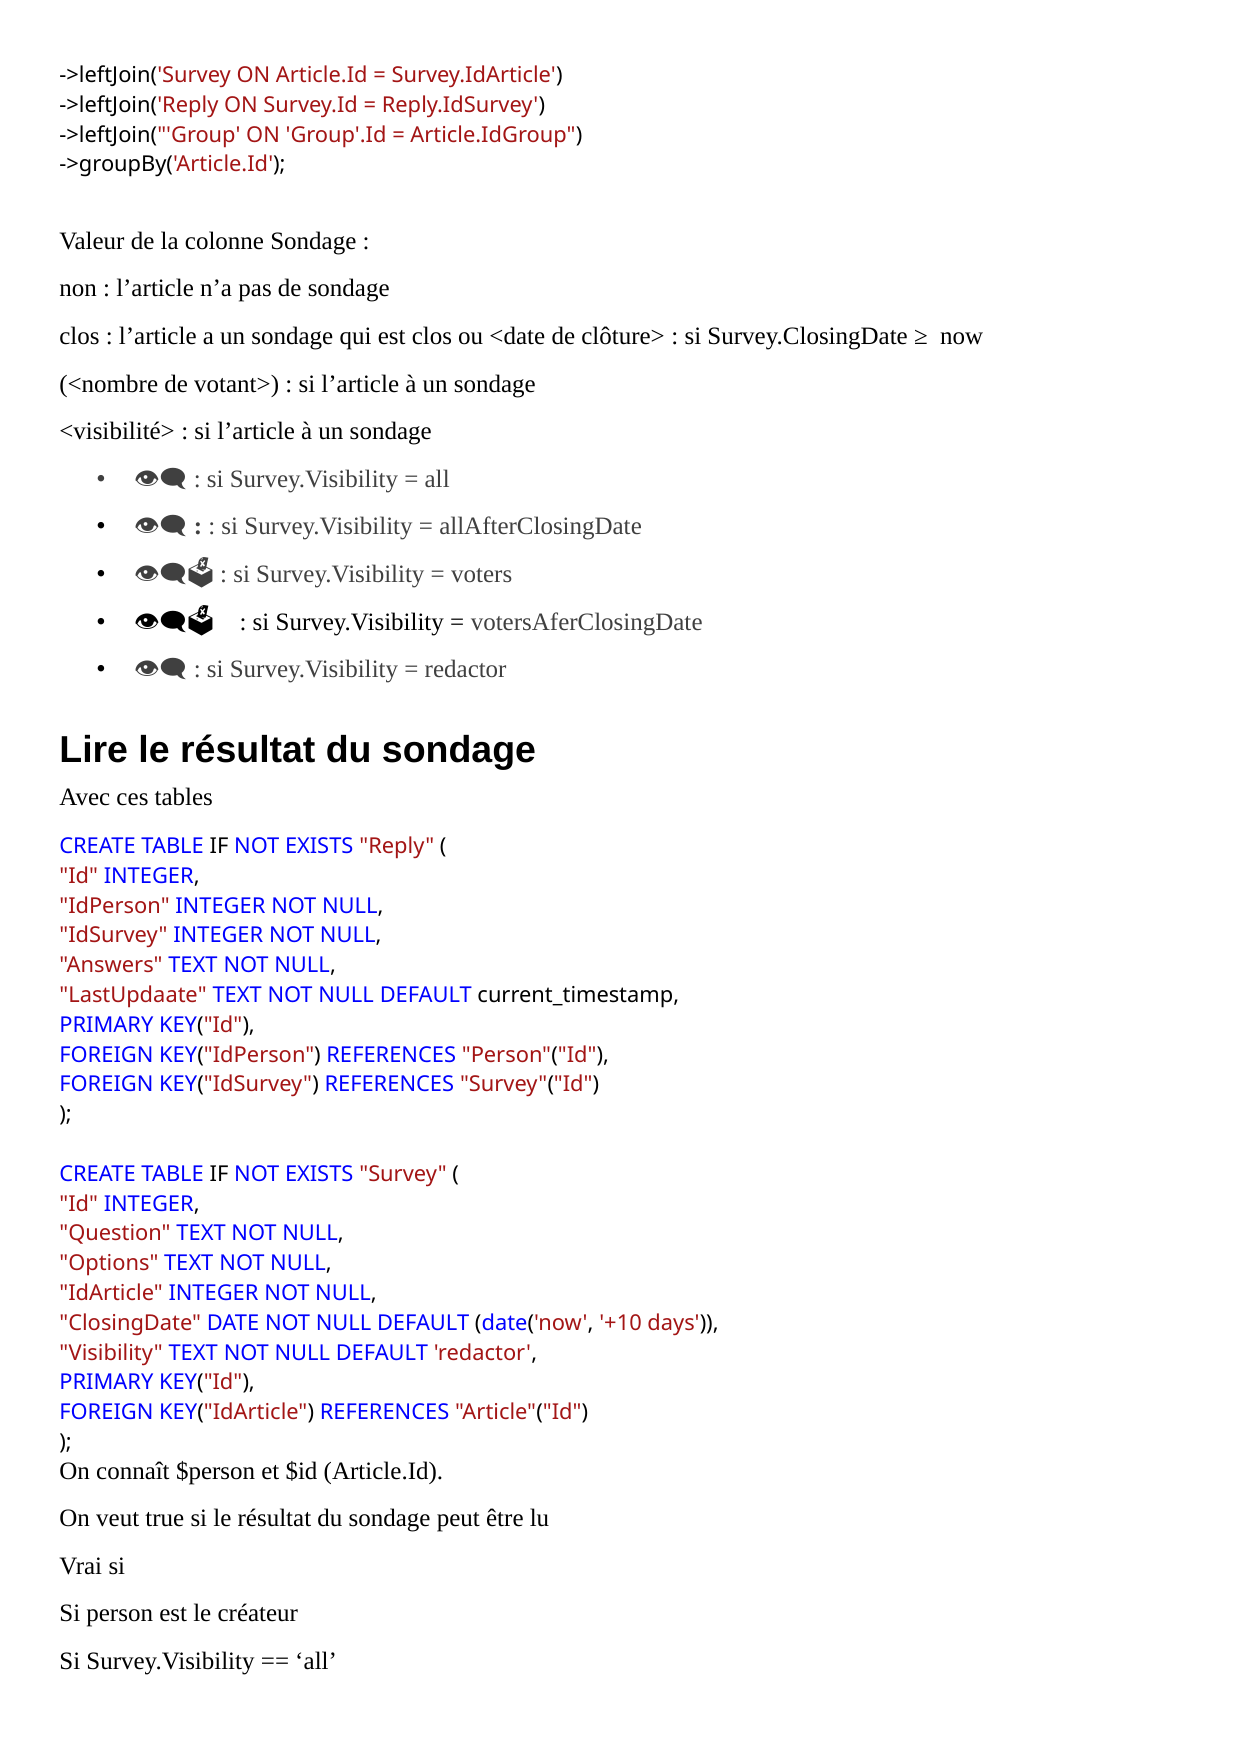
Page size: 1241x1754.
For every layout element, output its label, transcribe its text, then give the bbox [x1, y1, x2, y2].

text FOREIGN KEY("IdSurvey") REFERENCES "Survey"("Id") [59, 1068, 1181, 1098]
text "Question" TEXT NOT NULL, [59, 1217, 1181, 1247]
text ->leftJoin('Reply ON Survey.Id = Reply.IdSurvey') [59, 89, 1181, 119]
text On veut true si le résultat du sondage peut être lu [59, 1503, 1181, 1532]
text (<nombre de votant>) : si l’article à un sondage [59, 369, 1181, 397]
text clos : l’article a un sondage qui est clos ou <date de clôture> : si Survey.ClosingDate ≥ now [59, 321, 1181, 350]
text FOREIGN KEY("IdPerson") REFERENCES "Person"("Id"), [59, 1039, 1181, 1068]
subtitle Lire le résultat du sondage [59, 727, 1181, 770]
list 👁️‍🗨️🗳️📅 : si Survey.Visibility = votersAferClosingDate [97, 607, 1181, 635]
text PRIMARY KEY("Id"), [59, 1366, 1181, 1396]
text non : l’article n’a pas de sondage [59, 273, 1181, 302]
list 👁️‍🗨️👥 : si Survey.Visibility = all [97, 464, 1181, 493]
text "Options" TEXT NOT NULL, [59, 1247, 1181, 1277]
text "Visibility" TEXT NOT NULL DEFAULT 'redactor', [59, 1337, 1181, 1366]
text Si Survey.Visibility == ‘all’ [59, 1646, 1181, 1675]
text "Answers" TEXT NOT NULL, [59, 949, 1181, 979]
text Si person est le créateur [59, 1598, 1181, 1627]
text ); [59, 1426, 1181, 1456]
text Vrai si [59, 1551, 1181, 1580]
text "IdSurvey" INTEGER NOT NULL, [59, 919, 1181, 949]
text "Id" INTEGER, [59, 860, 1181, 890]
text ); [59, 1098, 1181, 1128]
text ->groupBy('Article.Id'); [59, 148, 1181, 178]
text On connaît $person et $id (Article.Id). [59, 1456, 1181, 1484]
text "IdPerson" INTEGER NOT NULL, [59, 890, 1181, 919]
text "IdArticle" INTEGER NOT NULL, [59, 1277, 1181, 1307]
text ->leftJoin("'Group' ON 'Group'.Id = Article.IdGroup") [59, 119, 1181, 148]
text <visibilité> : si l’article à un sondage [59, 416, 1181, 445]
text ->leftJoin('Survey ON Article.Id = Survey.IdArticle') [59, 59, 1181, 89]
text CREATE TABLE IF NOT EXISTS "Reply" ( [59, 830, 1181, 860]
text Valeur de la colonne Sondage : [59, 226, 1181, 254]
list 👁️‍🗨️📝 : si Survey.Visibility = redactor [97, 654, 1181, 683]
list 👁️‍🗨️👥📅 : : si Survey.Visibility = allAfterClosingDate [97, 511, 1181, 540]
text Avec ces tables [59, 782, 1181, 811]
text CREATE TABLE IF NOT EXISTS "Survey" ( [59, 1158, 1181, 1188]
text "LastUpdaate" TEXT NOT NULL DEFAULT current_timestamp, [59, 979, 1181, 1009]
text FOREIGN KEY("IdArticle") REFERENCES "Article"("Id") [59, 1396, 1181, 1426]
text PRIMARY KEY("Id"), [59, 1009, 1181, 1039]
text "Id" INTEGER, [59, 1188, 1181, 1217]
text "ClosingDate" DATE NOT NULL DEFAULT (date('now', '+10 days')), [59, 1307, 1181, 1337]
list 👁️‍🗨️🗳️ : si Survey.Visibility = voters [97, 559, 1181, 588]
